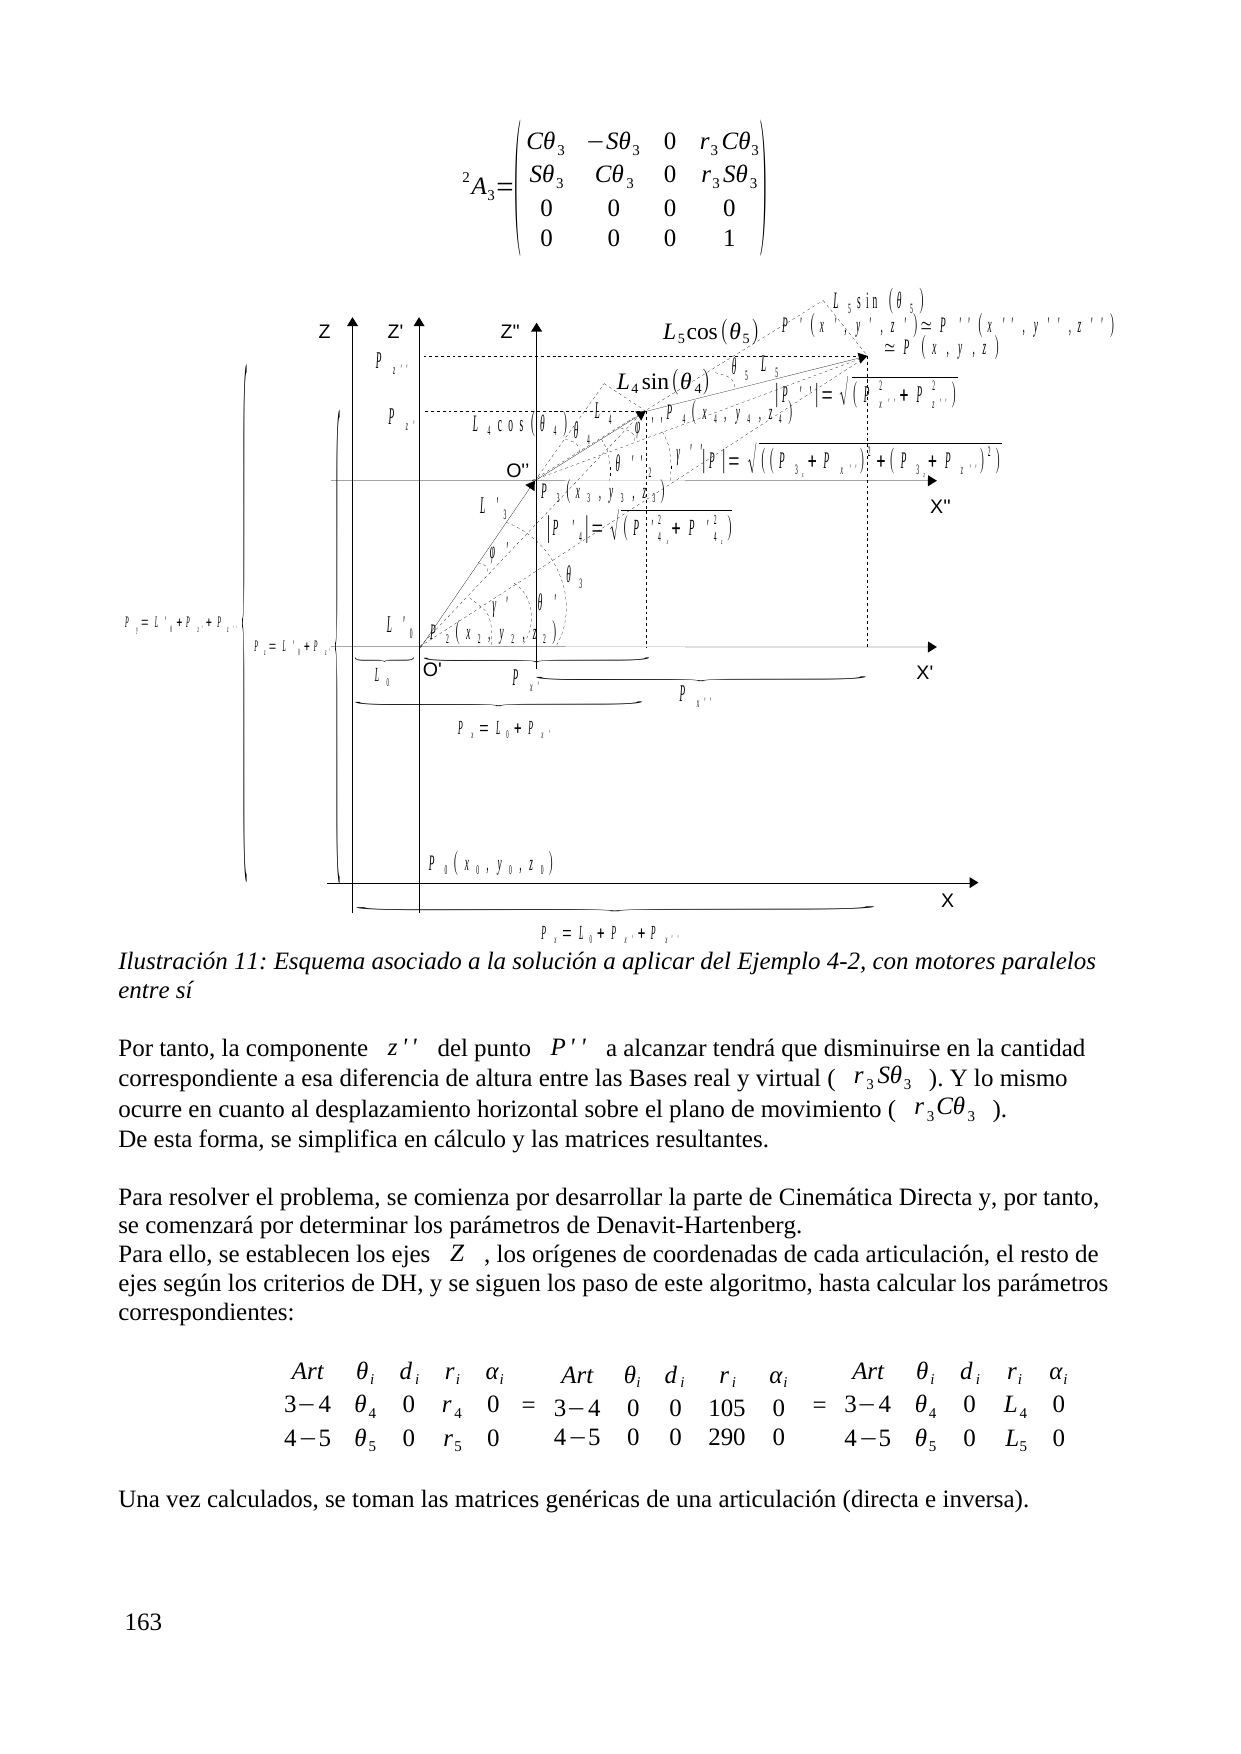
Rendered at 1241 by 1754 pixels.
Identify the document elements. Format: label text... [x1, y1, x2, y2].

text Para resolver el problema, se comienza por desarrollar la parte de Cinemática Directa y, por tanto, se comenzará por determinar los parámetros de Denavit-Hartenberg. [118, 1182, 1122, 1239]
text Una vez calculados, se toman las matrices genéricas de una articulación (directa e inversa). [118, 1484, 1122, 1513]
text De esta forma, se simplifica en cálculo y las matrices resultantes. [118, 1124, 1122, 1153]
text Para ello, se establecen los ejes, los orígenes de coordenadas de cada articulación, el resto de ejes según los criterios de DH, y se siguen los paso de este algoritmo, hasta calcular los parámetros correspondientes: [118, 1239, 1122, 1326]
text = = [236, 1354, 1122, 1455]
text Ilustración 11: Esquema asociado a la solución a aplicar del Ejemplo 4-2, con motores paralelos entre sí [118, 299, 1122, 1004]
text Por tanto, la componentedel puntoa alcanzar tendrá que disminuirse en la cantidad correspondiente a esa diferencia de altura entre las Bases real y virtual (). Y lo mismo ocurre en cuanto al desplazamiento horizontal sobre el plano de movimiento (). [118, 1033, 1122, 1124]
